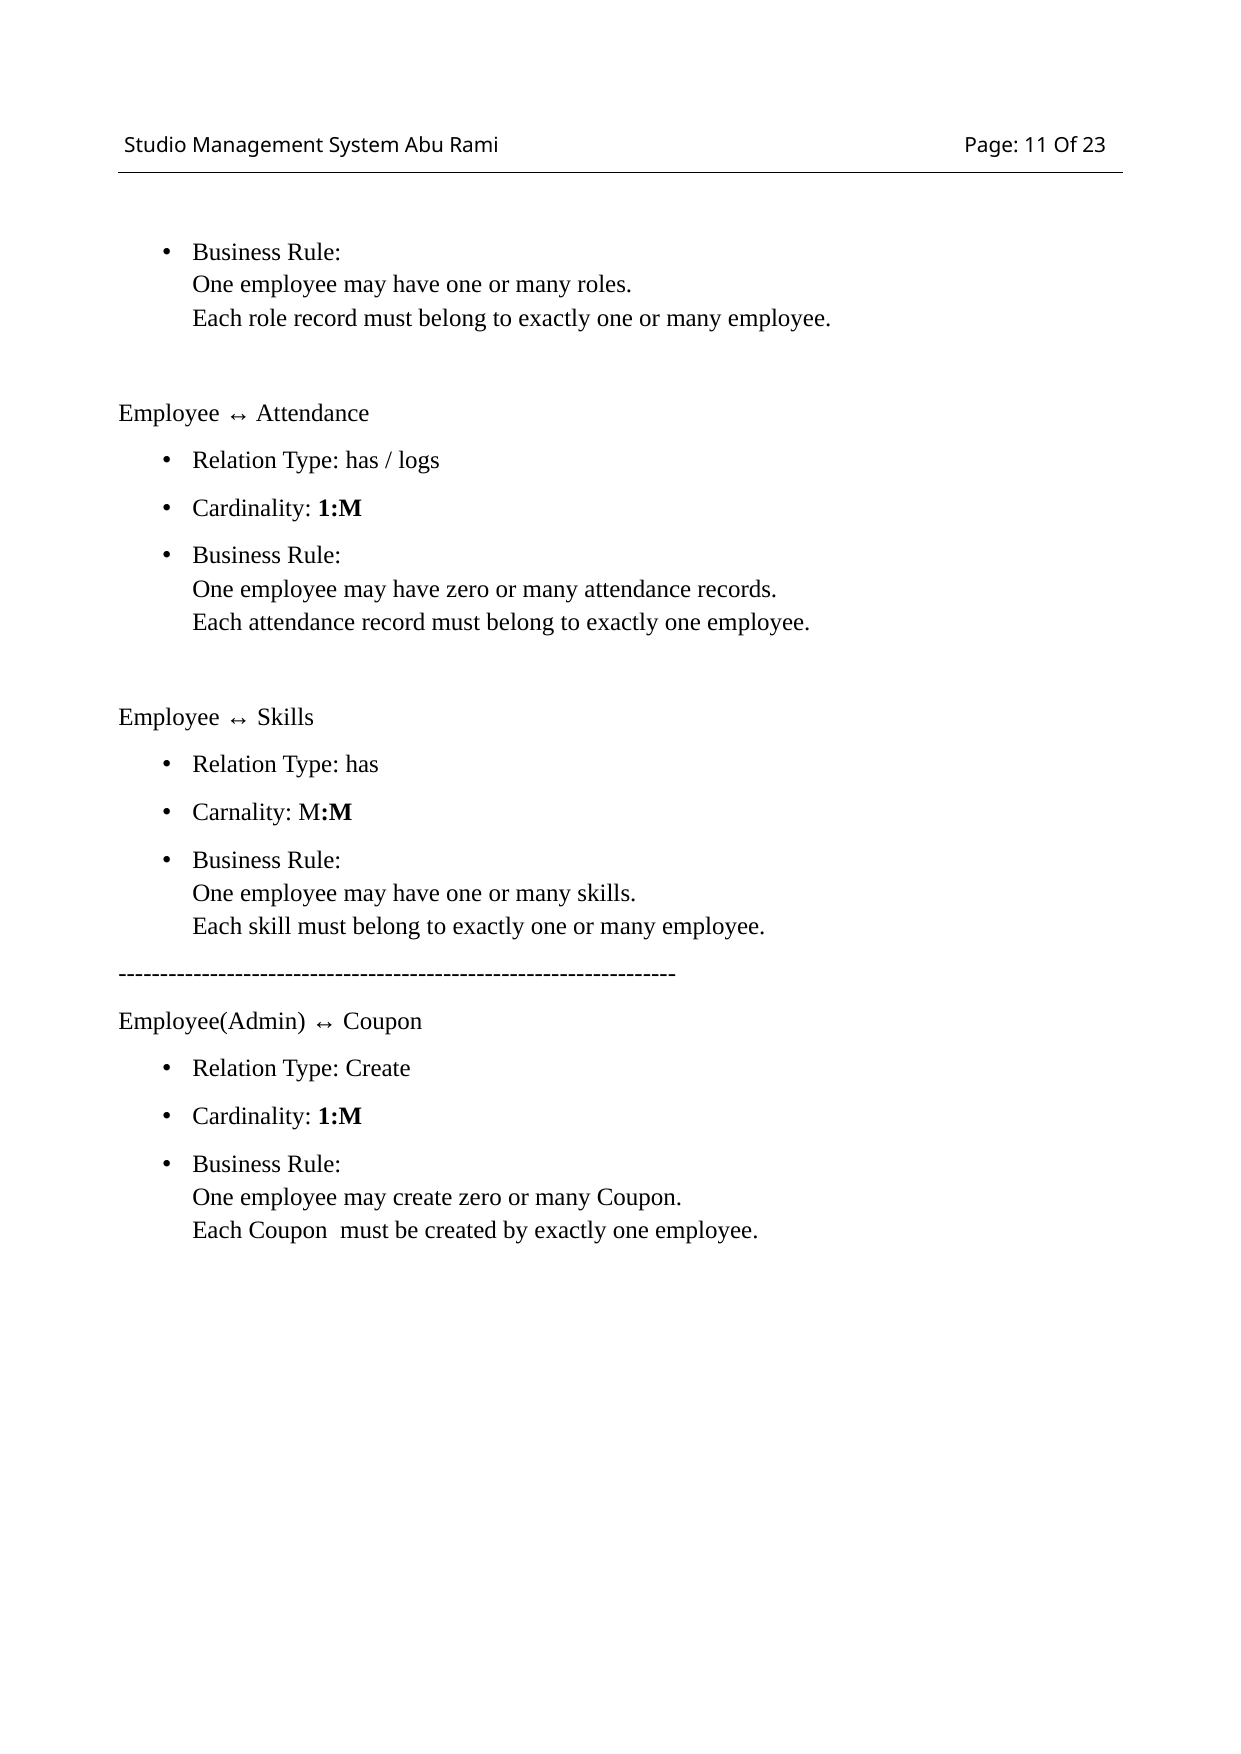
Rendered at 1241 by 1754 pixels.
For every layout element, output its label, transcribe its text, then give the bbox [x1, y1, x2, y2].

text Employee ↔ Skills [118, 702, 1122, 731]
list Business Rule: One employee may have one or many roles. Each role record must belong to exactly one or many employee. [162, 237, 1122, 331]
text Employee ↔ Attendance [118, 398, 1122, 427]
list Relation Type: has [162, 749, 1122, 778]
list Carnality: M:M [162, 797, 1122, 826]
list Cardinality: 1:M [162, 493, 1122, 522]
list Business Rule: One employee may have zero or many attendance records. Each attendance record must belong to exactly one employee. [162, 541, 1122, 635]
list Relation Type: Create [162, 1053, 1122, 1082]
list Cardinality: 1:M [162, 1101, 1122, 1130]
list Business Rule: One employee may create zero or many Coupon. Each Coupon must be created by exactly one employee. [162, 1149, 1122, 1243]
text Employee(Admin) ↔ Coupon [118, 1006, 1122, 1035]
text ------------------------------------------------------------------- [118, 958, 1122, 987]
list Business Rule: One employee may have one or many skills. Each skill must belong to exactly one or many employee. [162, 845, 1122, 939]
list Relation Type: has / logs [162, 445, 1122, 474]
